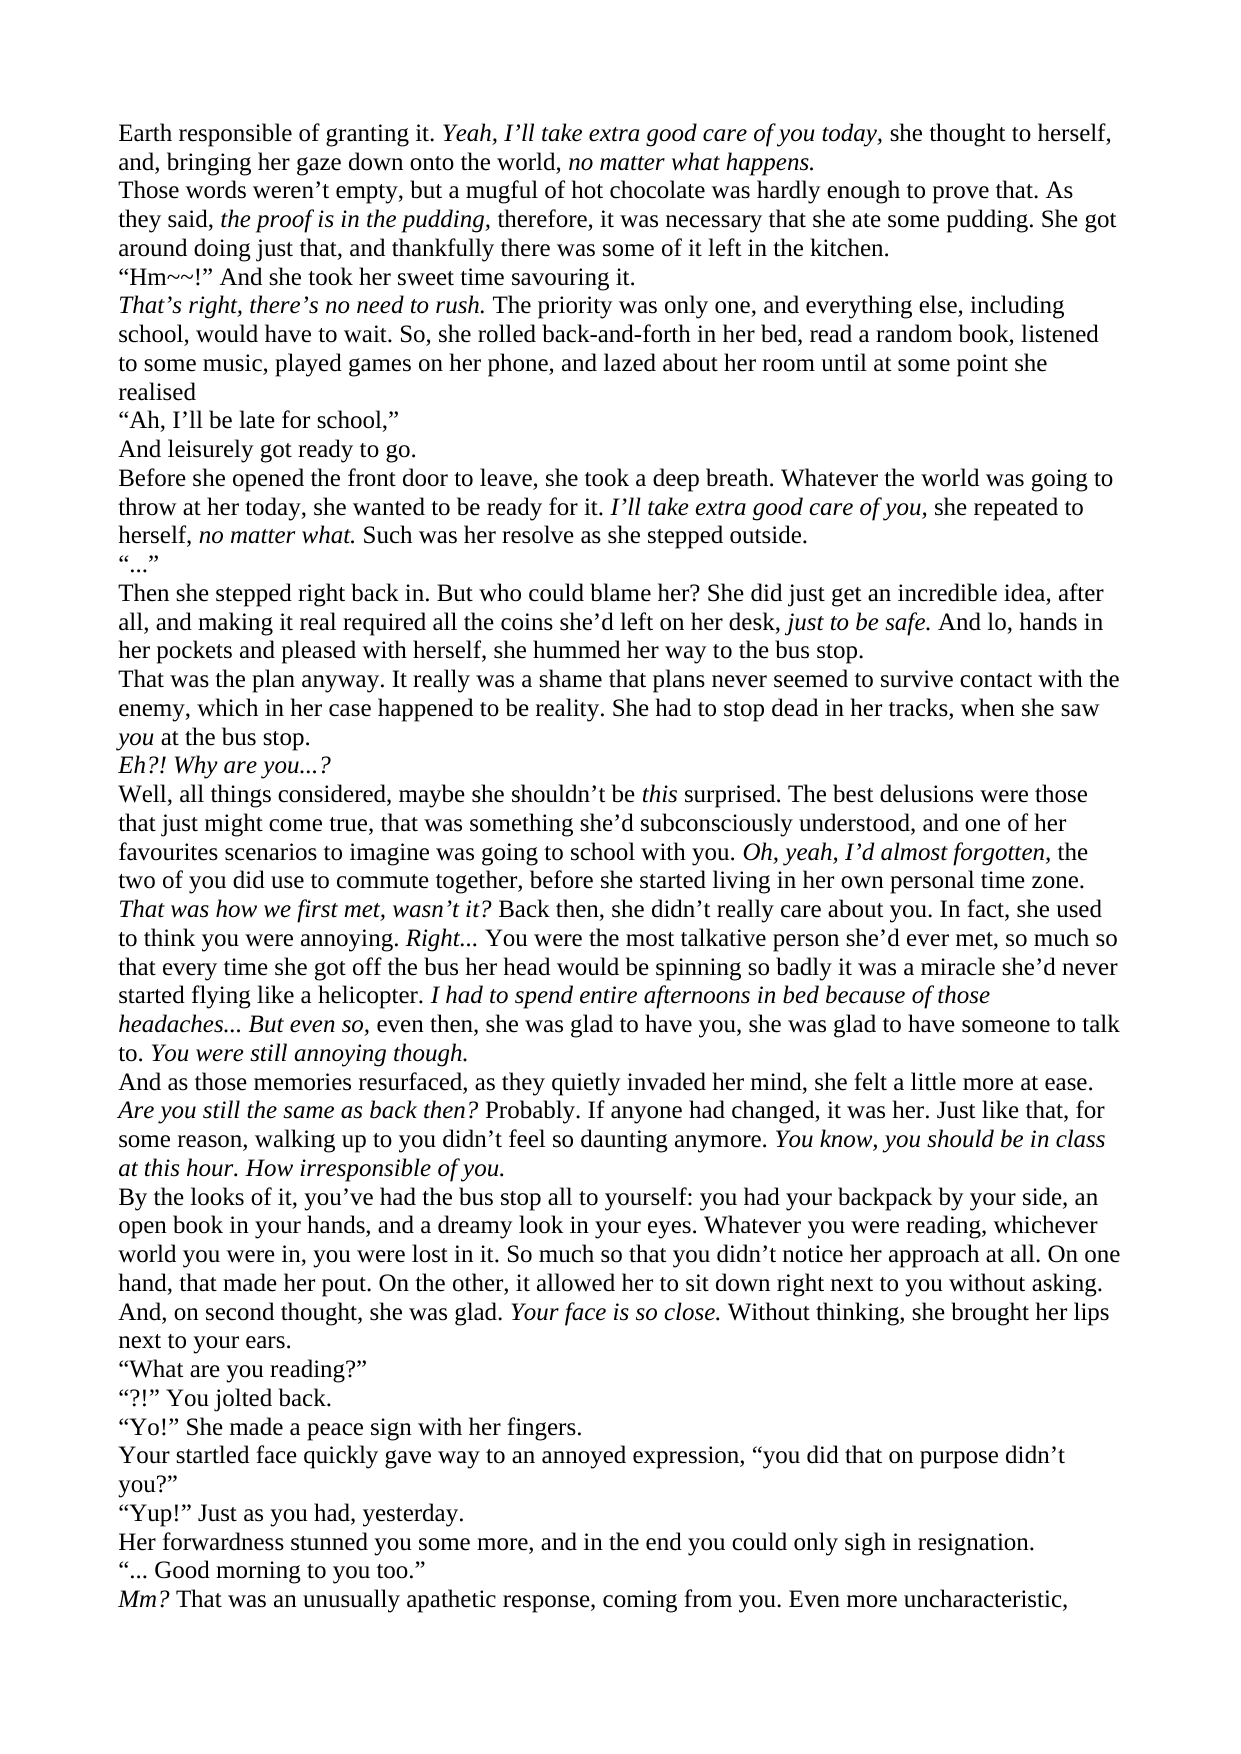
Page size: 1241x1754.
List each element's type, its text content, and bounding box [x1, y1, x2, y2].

text Mm? That was an unusually apathetic response, coming from you. Even more uncharacteristic, [118, 1584, 1122, 1613]
text By the looks of it, you’ve had the bus stop all to yourself: you had your backpack by your side, an open book in your hands, and a dreamy look in your eyes. Whatever you were reading, whichever world you were in, you were lost in it. So much so that you didn’t notice her approach at all. On one hand, that made her pout. On the other, it allowed her to sit down right next to you without asking. And, on second thought, she was glad. Your face is so close. Without thinking, she brought her lips next to your ears. [118, 1182, 1122, 1354]
text “Hm~~!” And she took her sweet time savouring it. [118, 262, 1122, 291]
text “...” [118, 549, 1122, 578]
text Your startled face quickly gave way to an annoyed expression, “you did that on purpose didn’t you?” [118, 1441, 1122, 1498]
text Earth responsible of granting it. Yeah, I’ll take extra good care of you today, she thought to herself, and, bringing her gaze down onto the world, no matter what happens. [118, 118, 1122, 176]
text Before she opened the front door to leave, she took a deep breath. Whatever the world was going to throw at her today, she wanted to be ready for it. I’ll take extra good care of you, she repeated to herself, no matter what. Such was her resolve as she stepped outside. [118, 463, 1122, 549]
text Eh?! Why are you...? [118, 751, 1122, 779]
text Well, all things considered, maybe she shouldn’t be this surprised. The best delusions were those that just might come true, that was something she’d subconsciously understood, and one of her favourites scenarios to imagine was going to school with you. Oh, yeah, I’d almost forgotten, the two of you did use to commute together, before she started living in her own personal time zone. That was how we first met, wasn’t it? Back then, she didn’t really care about you. In fact, she used to think you were annoying. Right... You were the most talkative person she’d ever met, so much so that every time she got off the bus her head would be spinning so badly it was a miracle she’d never started flying like a helicopter. I had to spend entire afternoons in bed because of those headaches... But even so, even then, she was glad to have you, she was glad to have someone to talk to. You were still annoying though. [118, 779, 1122, 1067]
text That was the plan anyway. It really was a shame that plans never seemed to survive contact with the enemy, which in her case happened to be reality. She had to stop dead in her tracks, when she saw you at the bus stop. [118, 664, 1122, 751]
text Then she stepped right back in. But who could blame her? She did just get an incredible idea, after all, and making it real required all the coins she’d left on her desk, just to be safe. And lo, hands in her pockets and pleased with herself, she hummed her way to the bus stop. [118, 578, 1122, 664]
text “Ah, I’ll be late for school,” [118, 406, 1122, 434]
text That’s right, there’s no need to rush. The priority was only one, and everything else, including school, would have to wait. So, she rolled back-and-forth in her bed, read a random book, listened to some music, played games on her phone, and lazed about her room until at some point she realised [118, 291, 1122, 406]
text “Yo!” She made a peace sign with her fingers. [118, 1412, 1122, 1441]
text “What are you reading?” [118, 1354, 1122, 1383]
text And leisurely got ready to go. [118, 434, 1122, 463]
text And as those memories resurfaced, as they quietly invaded her mind, she felt a little more at ease. Are you still the same as back then? Probably. If anyone had changed, it was her. Just like that, for some reason, walking up to you didn’t feel so daunting anymore. You know, you should be in class at this hour. How irresponsible of you. [118, 1067, 1122, 1182]
text “Yup!” Just as you had, yesterday. [118, 1498, 1122, 1527]
text Her forwardness stunned you some more, and in the end you could only sigh in resignation. [118, 1527, 1122, 1556]
text “?!” You jolted back. [118, 1383, 1122, 1412]
text “... Good morning to you too.” [118, 1556, 1122, 1584]
text Those words weren’t empty, but a mugful of hot chocolate was hardly enough to prove that. As they said, the proof is in the pudding, therefore, it was necessary that she ate some pudding. She got around doing just that, and thankfully there was some of it left in the kitchen. [118, 176, 1122, 262]
